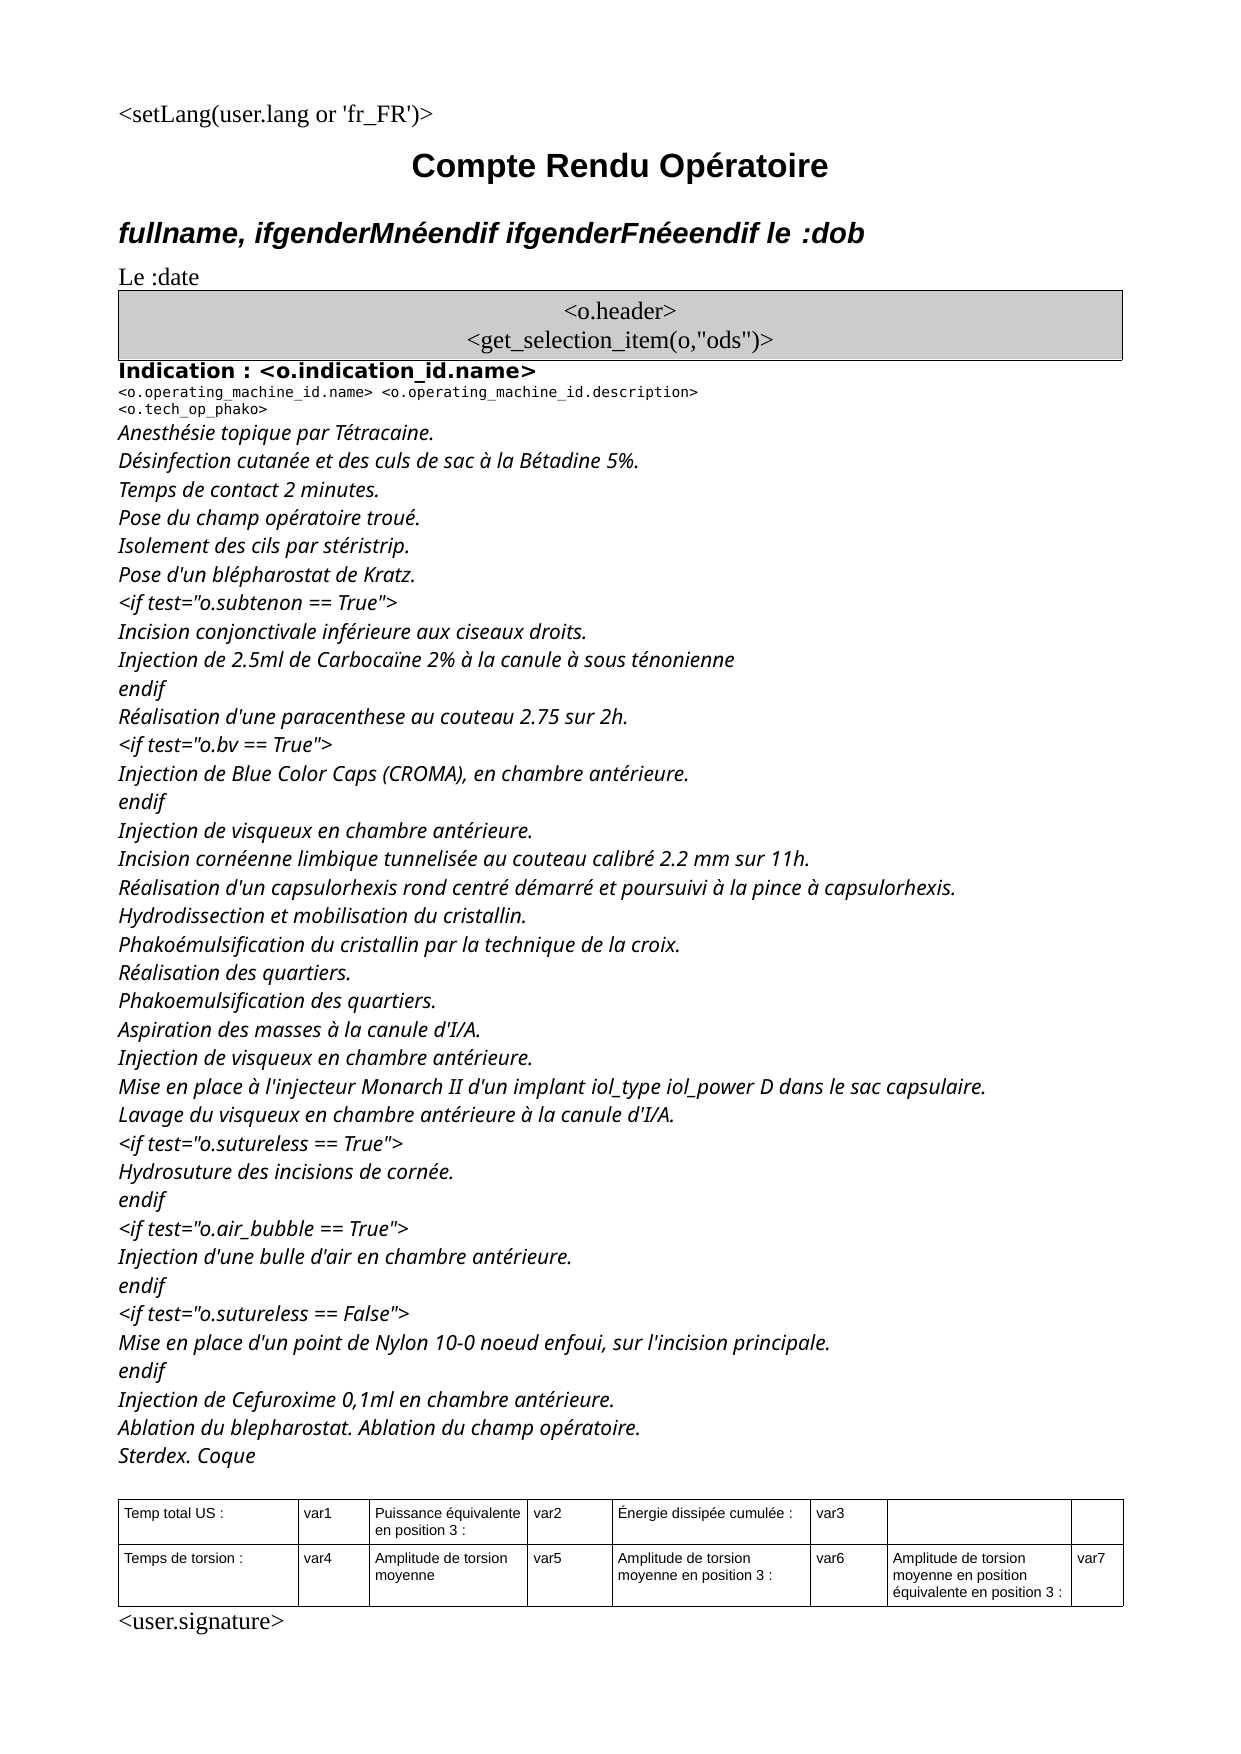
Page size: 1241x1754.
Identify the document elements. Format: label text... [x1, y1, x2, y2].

text Le :date [118, 262, 1122, 290]
text <o.operating_machine_id.name> <o.operating_machine_id.description> [118, 384, 1122, 401]
text endif [118, 674, 1122, 702]
text endif [118, 1186, 1122, 1214]
text Ablation du blepharostat. Ablation du champ opératoire. [118, 1413, 1122, 1442]
text Aspiration des masses à la canule d'I/A. [118, 1015, 1122, 1043]
text <if test="o.sutureless == False"> [118, 1299, 1122, 1328]
text Temps de contact 2 minutes. [118, 475, 1122, 503]
text Phakoémulsification du cristallin par la technique de la croix. [118, 930, 1122, 958]
table_header var1 [299, 1500, 369, 1544]
table_header [888, 1500, 1071, 1544]
text Injection d'une bulle d'air en chambre antérieure. [118, 1242, 1122, 1271]
text Mise en place à l'injecteur Monarch II d'un implant iol_type iol_power D dans le sac capsulaire. [118, 1072, 1122, 1100]
table_header Énergie dissipée cumulée : [613, 1500, 810, 1544]
subtitle fullname, ifgenderMnéendif ifgenderFnéeendif le :dob [118, 216, 1122, 249]
text Réalisation d'une paracenthese au couteau 2.75 sur 2h. [118, 702, 1122, 731]
text Lavage du visqueux en chambre antérieure à la canule d'I/A. [118, 1100, 1122, 1129]
table_header Temp total US : [119, 1500, 298, 1544]
text <o.tech_op_phako> [118, 401, 1122, 418]
text <if test="o.bv == True"> [118, 731, 1122, 759]
text Mise en place d'un point de Nylon 10-0 noeud enfoui, sur l'incision principale. [118, 1328, 1122, 1356]
subtitle Compte Rendu Opératoire [118, 146, 1122, 185]
table_cell Temps de torsion : [119, 1545, 298, 1606]
table_cell Amplitude de torsion moyenne en position 3 : [613, 1545, 810, 1606]
text Pose du champ opératoire troué. [118, 503, 1122, 532]
text Injection de visqueux en chambre antérieure. [118, 816, 1122, 844]
table_header var3 [811, 1500, 887, 1544]
text Réalisation des quartiers. [118, 958, 1122, 987]
text Injection de visqueux en chambre antérieure. [118, 1043, 1122, 1072]
text Indication : <o.indication_id.name> [118, 361, 1122, 384]
text Hydrodissection et mobilisation du cristallin. [118, 901, 1122, 930]
text <if test="o.subtenon == True"> [118, 588, 1122, 617]
text <if test="o.air_bubble == True"> [118, 1214, 1122, 1242]
table_header var2 [528, 1500, 612, 1544]
text endif [118, 1356, 1122, 1385]
text Incision cornéenne limbique tunnelisée au couteau calibré 2.2 mm sur 11h. [118, 844, 1122, 873]
table_cell var6 [811, 1545, 887, 1606]
text <if test="o.sutureless == True"> [118, 1129, 1122, 1157]
text Sterdex. Coque [118, 1442, 1122, 1470]
table_header [1072, 1500, 1123, 1544]
table_header Puissance équivalente en position 3 : [370, 1500, 527, 1544]
text Injection de Cefuroxime 0,1ml en chambre antérieure. [118, 1385, 1122, 1413]
text Phakoemulsification des quartiers. [118, 987, 1122, 1015]
text Injection de Blue Color Caps (CROMA), en chambre antérieure. [118, 759, 1122, 787]
text Anesthésie topique par Tétracaine. [118, 418, 1122, 446]
text Pose d'un blépharostat de Kratz. [118, 560, 1122, 588]
text endif [118, 787, 1122, 816]
table_cell var4 [299, 1545, 369, 1606]
text Désinfection cutanée et des culs de sac à la Bétadine 5%. [118, 446, 1122, 475]
text <setLang(user.lang or 'fr_FR')> [118, 99, 1122, 128]
table_header <o.header> <get_selection_item(o,"ods")> [119, 291, 1122, 359]
table_cell var7 [1072, 1545, 1123, 1606]
text Isolement des cils par stéristrip. [118, 532, 1122, 560]
text endif [118, 1271, 1122, 1299]
text Hydrosuture des incisions de cornée. [118, 1157, 1122, 1186]
text <user.signature> [118, 1607, 1122, 1634]
text Injection de 2.5ml de Carbocaïne 2% à la canule à sous ténonienne [118, 645, 1122, 674]
table_cell Amplitude de torsion moyenne en position équivalente en position 3 : [888, 1545, 1071, 1606]
table_cell var5 [528, 1545, 612, 1606]
text Incision conjonctivale inférieure aux ciseaux droits. [118, 617, 1122, 645]
table_cell Amplitude de torsion moyenne [370, 1545, 527, 1606]
text Réalisation d'un capsulorhexis rond centré démarré et poursuivi à la pince à capsulorhexis. [118, 873, 1122, 901]
